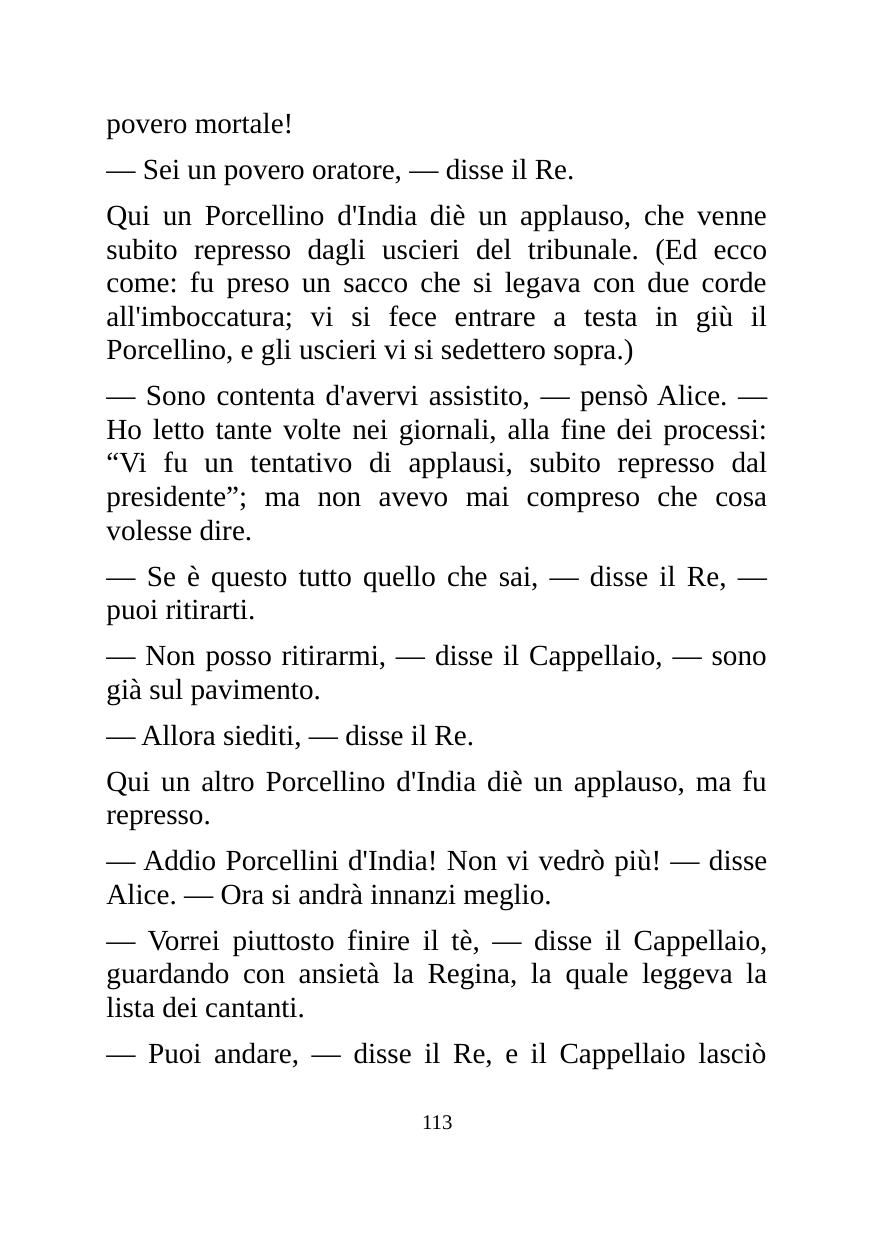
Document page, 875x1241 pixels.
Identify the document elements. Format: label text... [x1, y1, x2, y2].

text — Sono contenta d'avervi assistito, — pensò Alice. — Ho letto tante volte nei giornali, alla fine dei processi: “Vi fu un tentativo di applausi, subito represso dal presidente”; ma non avevo mai compreso che cosa volesse dire. [106, 378, 768, 546]
text — Se è questo tutto quello che sai, — disse il Re, — puoi ritirarti. [106, 559, 768, 626]
text — Non posso ritirarmi, — disse il Cappellaio, — sono già sul pavimento. [106, 638, 768, 705]
text Qui un altro Porcellino d'India diè un applauso, ma fu represso. [106, 764, 768, 831]
text — Puoi andare, — disse il Re, e il Cappellaio lasciò [106, 1036, 768, 1070]
text — Allora siediti, — disse il Re. [106, 718, 768, 751]
text povero mortale! [106, 106, 768, 140]
text Qui un Porcellino d'India diè un applauso, che venne subito represso dagli uscieri del tribunale. (Ed ecco come: fu preso un sacco che si legava con due corde all'imboccatura; vi si fece entrare a testa in giù il Porcellino, e gli uscieri vi si sedettero sopra.) [106, 198, 768, 366]
text — Addio Porcellini d'India! Non vi vedrò più! — disse Alice. — Ora si andrà innanzi meglio. [106, 843, 768, 911]
text — Sei un povero oratore, — disse il Re. [106, 152, 768, 186]
text — Vorrei piuttosto finire il tè, — disse il Cappellaio, guardando con ansietà la Regina, la quale leggeva la lista dei cantanti. [106, 923, 768, 1024]
